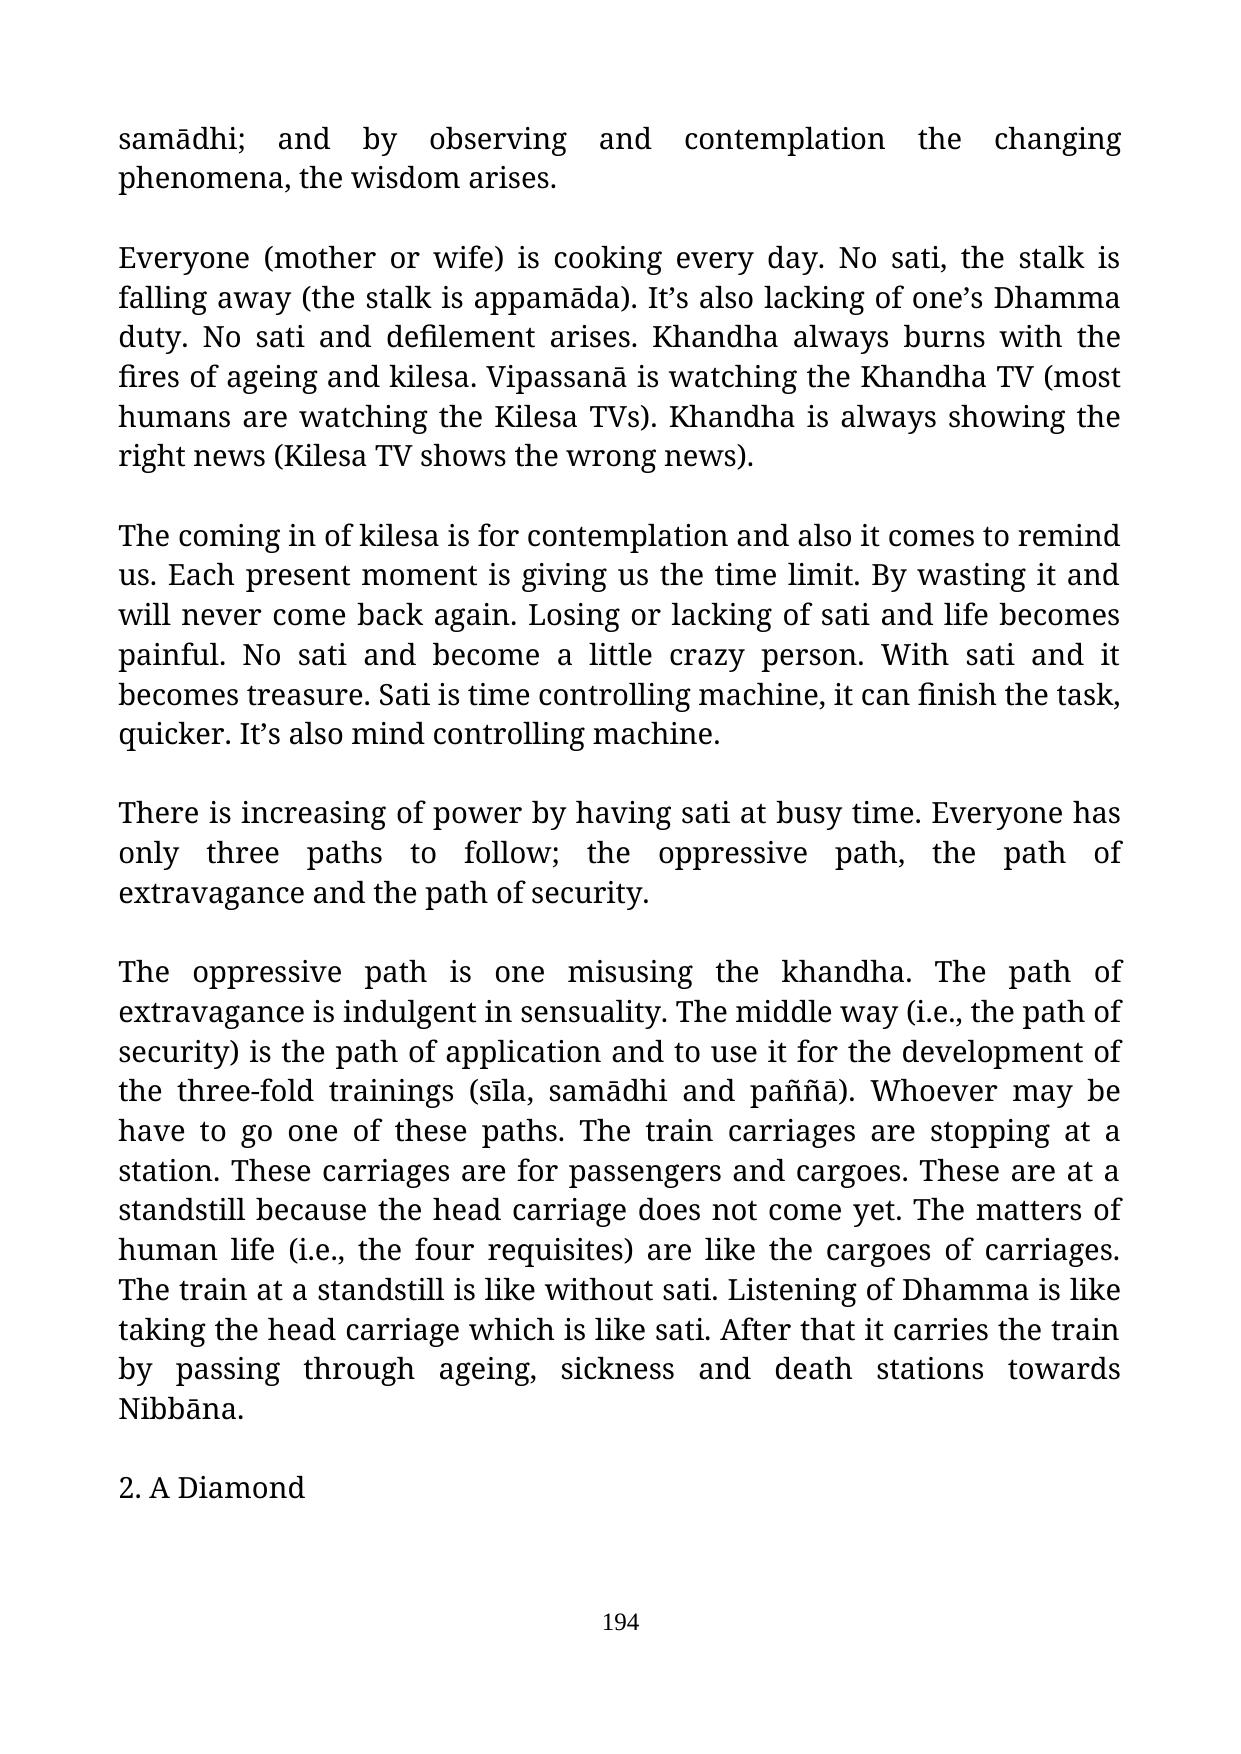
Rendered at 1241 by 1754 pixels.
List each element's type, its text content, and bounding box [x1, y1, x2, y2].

text There is increasing of power by having sati at busy time. Everyone has only three paths to follow; the oppressive path, the path of extravagance and the path of security. [118, 793, 1122, 912]
text The coming in of kilesa is for contemplation and also it comes to remind us. Each present moment is giving us the time limit. By wasting it and will never come back again. Losing or lacking of sati and life becomes painful. No sati and become a little crazy person. With sati and it becomes treasure. Sati is time controlling machine, it can finish the task, quicker. It’s also mind controlling machine. [118, 515, 1122, 753]
text 2. A Diamond [118, 1467, 1122, 1507]
text The oppressive path is one misusing the khandha. The path of extravagance is indulgent in sensuality. The middle way (i.e., the path of security) is the path of application and to use it for the development of the three-fold trainings (sīla, samādhi and paññā). Whoever may be have to go one of these paths. The train carriages are stopping at a station. These carriages are for passengers and cargoes. These are at a standstill because the head carriage does not come yet. The matters of human life (i.e., the four requisites) are like the cargoes of carriages. The train at a standstill is like without sati. Listening of Dhamma is like taking the head carriage which is like sati. After that it carries the train by passing through ageing, sickness and death stations towards Nibbāna. [118, 952, 1122, 1428]
text Everyone (mother or wife) is cooking every day. No sati, the stalk is falling away (the stalk is appamāda). It’s also lacking of one’s Dhamma duty. No sati and defilement arises. Khandha always burns with the fires of ageing and kilesa. Vipassanā is watching the Khandha TV (most humans are watching the Kilesa TVs). Khandha is always showing the right news (Kilesa TV shows the wrong news). [118, 237, 1122, 475]
text samādhi; and by observing and contemplation the changing phenomena, the wisdom arises. [118, 118, 1122, 197]
